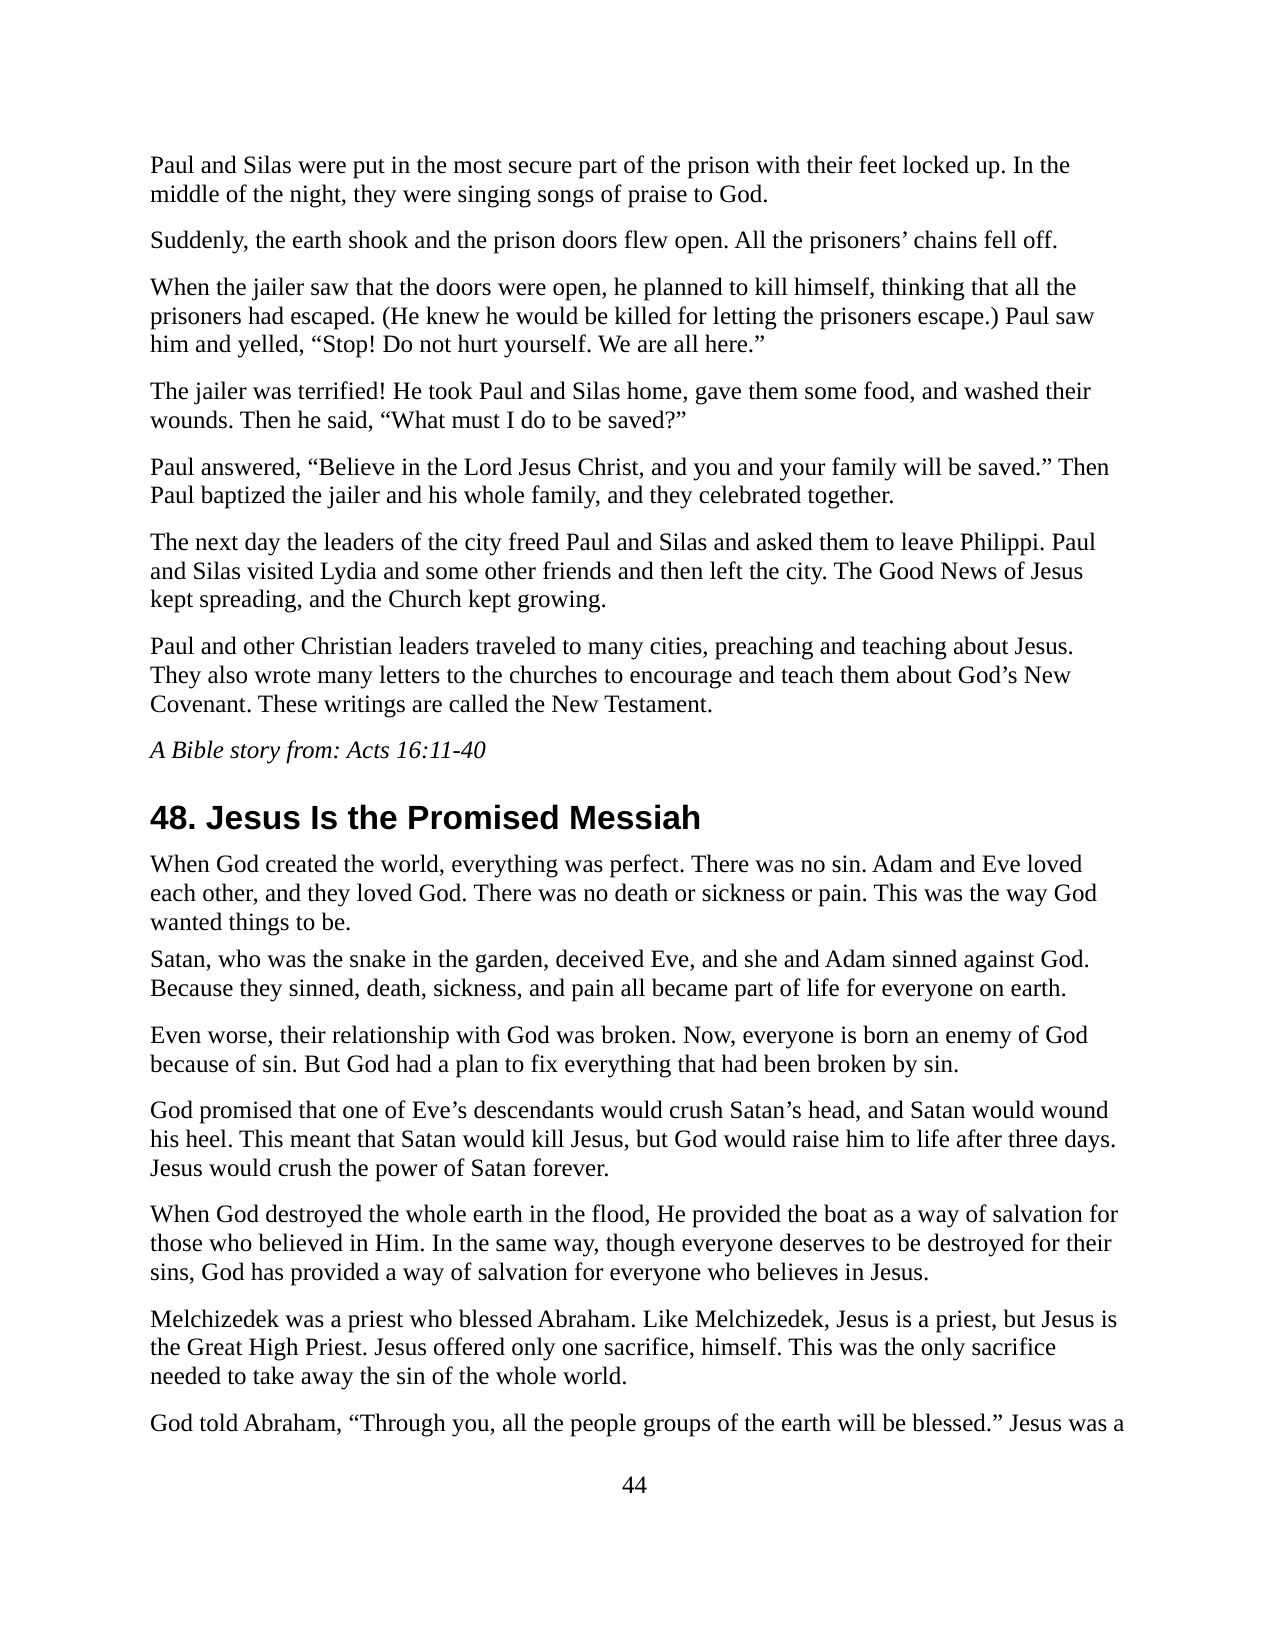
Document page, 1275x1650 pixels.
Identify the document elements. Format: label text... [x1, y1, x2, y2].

text When God created the world, everything was perfect. There was no sin. Adam and Eve loved each other, and they loved God. There was no death or sickness or pain. This was the way God wanted things to be. [150, 849, 1125, 936]
text The next day the leaders of the city freed Paul and Silas and asked them to leave Philippi. Paul and Silas visited Lydia and some other friends and then left the city. The Good News of Jesus kept spreading, and the Church kept growing. [150, 527, 1125, 613]
text Paul and Silas were put in the most secure part of the prison with their feet locked up. In the middle of the night, they were singing songs of praise to God. [150, 150, 1125, 207]
text Paul and other Christian leaders traveled to many cities, preaching and teaching about Jesus. They also wrote many letters to the churches to encourage and teach them about God’s New Covenant. These writings are called the New Testament. [150, 631, 1125, 717]
text Paul answered, “Believe in the Lord Jesus Christ, and you and your family will be saved.” Then Paul baptized the jailer and his whole family, and they celebrated together. [150, 452, 1125, 509]
text Melchizedek was a priest who blessed Abraham. Like Melchizedek, Jesus is a priest, but Jesus is the Great High Priest. Jesus offered only one sacrifice, himself. This was the only sacrifice needed to take away the sin of the whole world. [150, 1304, 1125, 1390]
text The jailer was terrified! He took Paul and Silas home, gave them some food, and washed their wounds. Then he said, “What must I do to be saved?” [150, 376, 1125, 434]
text God told Abraham, “Through you, all the people groups of the earth will be blessed.” Jesus was a [150, 1408, 1125, 1437]
text A Bible story from: Acts 16:11-40 [150, 735, 1125, 764]
text Satan, who was the snake in the garden, deceived Eve, and she and Adam sinned against God. Because they sinned, death, sickness, and pain all became part of life for everyone on earth. [150, 944, 1125, 1002]
text When the jailer saw that the doors were open, he planned to kill himself, thinking that all the prisoners had escaped. (He knew he would be killed for letting the prisoners escape.) Paul saw him and yelled, “Stop! Do not hurt yourself. We are all here.” [150, 272, 1125, 358]
text Suddenly, the earth shook and the prison doors flew open. All the prisoners’ chains fell off. [150, 225, 1125, 254]
text When God destroyed the whole earth in the flood, He provided the boat as a way of salvation for those who believed in Him. In the same way, though everyone deserves to be destroyed for their sins, God has provided a way of salvation for everyone who believes in Jesus. [150, 1199, 1125, 1286]
subtitle 48. Jesus Is the Promised Messiah [150, 798, 1125, 837]
text Even worse, their relationship with God was broken. Now, everyone is born an enemy of God because of sin. But God had a plan to fix everything that had been broken by sin. [150, 1020, 1125, 1077]
text God promised that one of Eve’s descendants would crush Satan’s head, and Satan would wound his heel. This meant that Satan would kill Jesus, but God would raise him to life after three days. Jesus would crush the power of Satan forever. [150, 1095, 1125, 1182]
